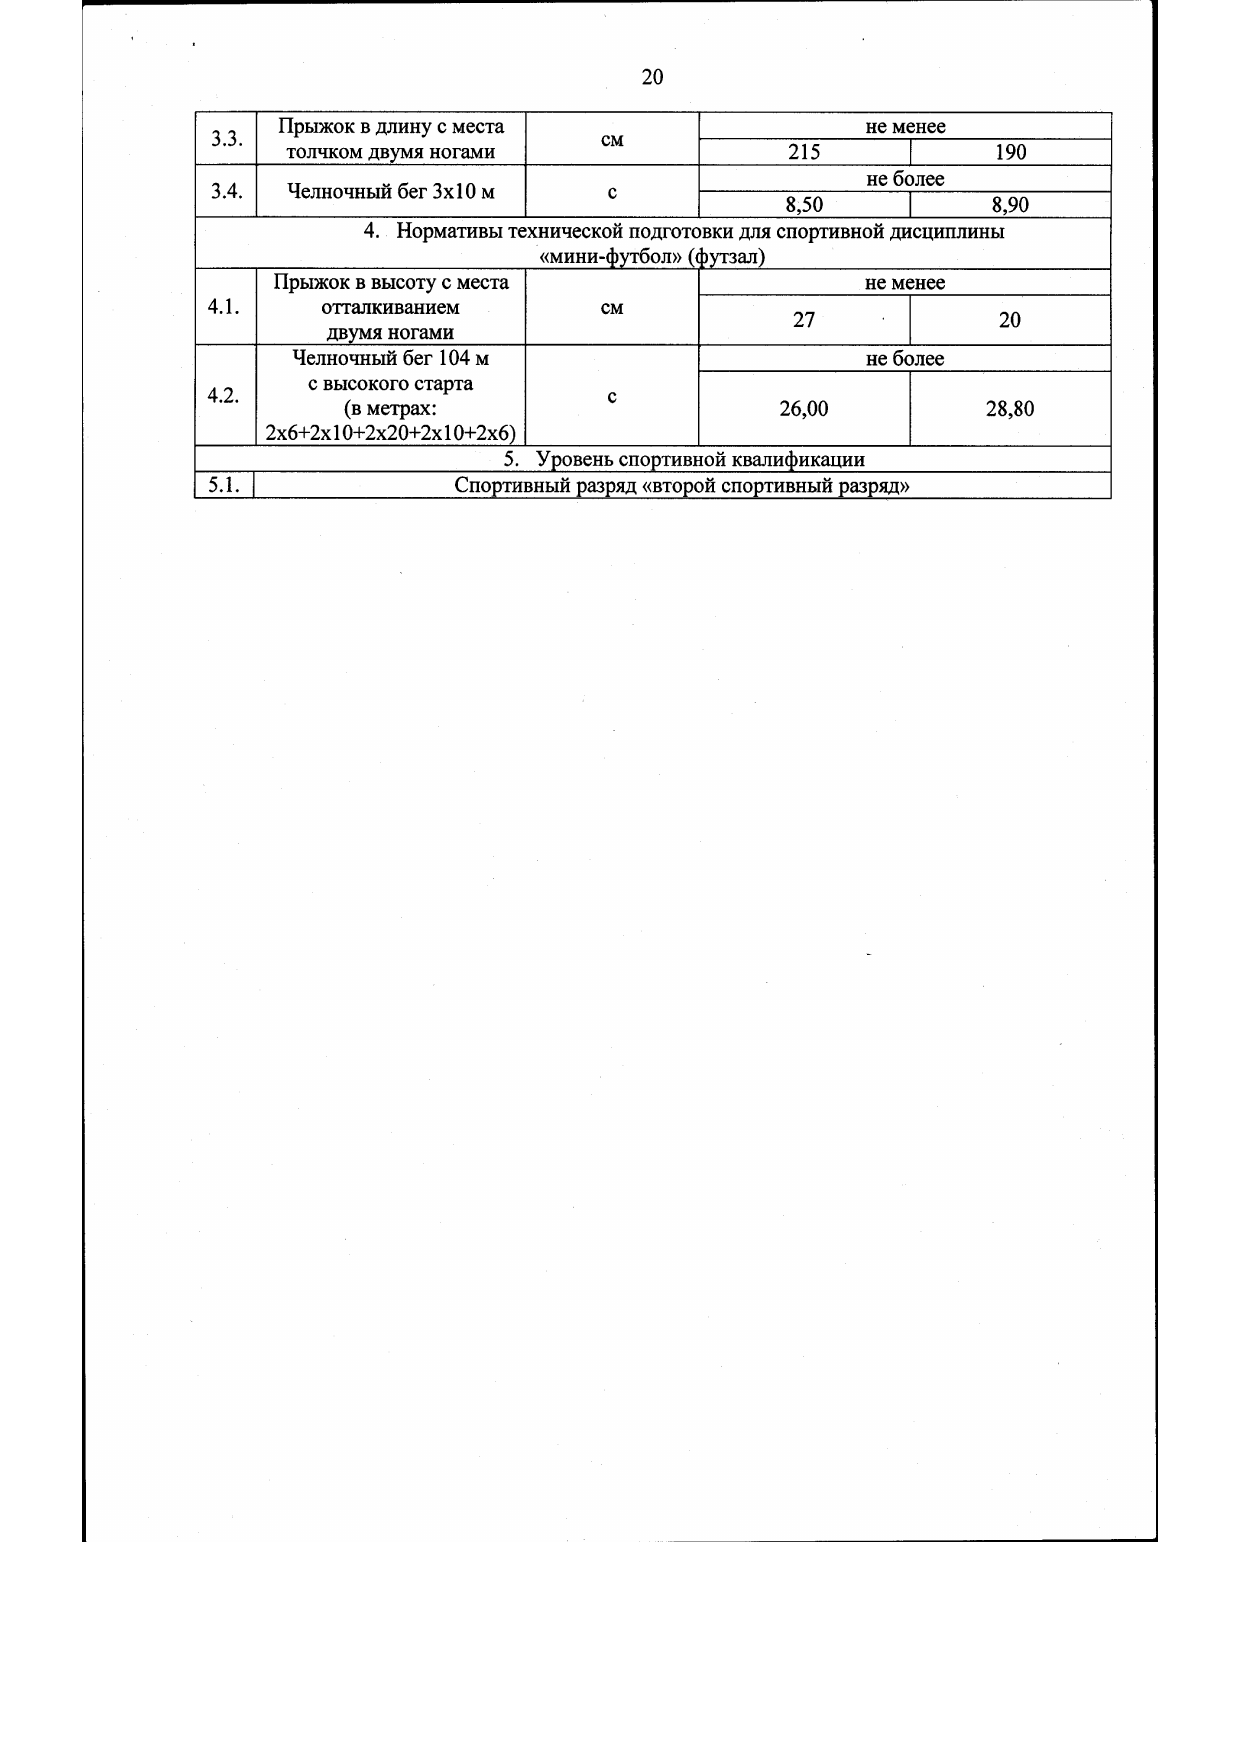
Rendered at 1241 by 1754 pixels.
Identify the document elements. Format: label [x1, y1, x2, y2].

picture [82, 0, 1158, 1542]
